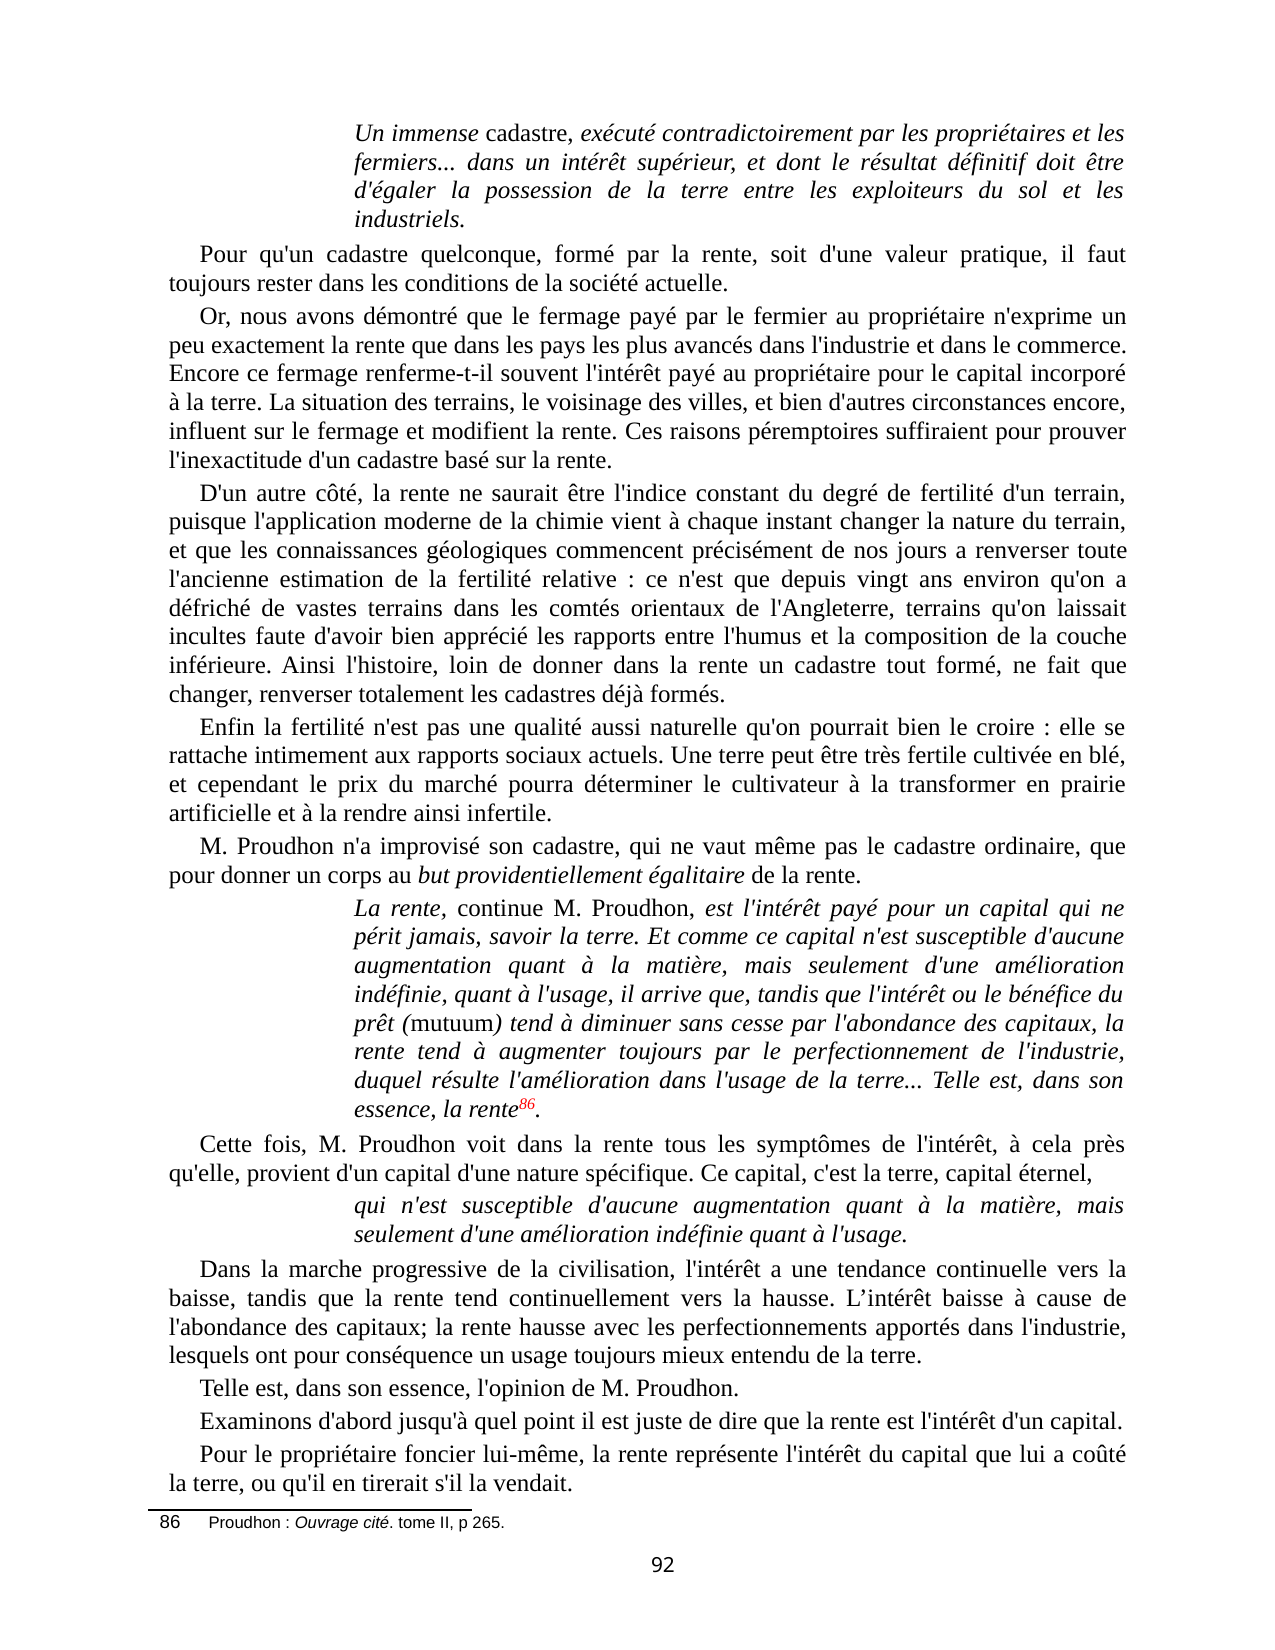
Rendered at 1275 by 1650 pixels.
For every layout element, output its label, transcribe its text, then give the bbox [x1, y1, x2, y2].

text Telle est, dans son essence, l'opinion de M. Proudhon. [168, 1373, 1127, 1402]
text Examinons d'abord jusqu'à quel point il est juste de dire que la rente est l'intérêt d'un capital. [168, 1406, 1127, 1435]
text M. Proudhon n'a improvisé son cadastre, qui ne vaut même pas le cadastre ordinaire, que pour donner un corps au but providentiellement égalitaire de la rente. [168, 831, 1127, 888]
text Enfin la fertilité n'est pas une qualité aussi naturelle qu'on pourrait bien le croire : elle se rattache intimement aux rapports sociaux actuels. Une terre peut être très fertile cultivée en blé, et cependant le prix du marché pourra déterminer le cultivateur à la transformer en prairie artificielle et à la rendre ainsi infertile. [168, 712, 1127, 827]
text Un immense cadastre, exécuté contradictoirement par les propriétaires et les fer­miers... dans un intérêt supérieur, et dont le résultat définitif doit être d'égaler la possession de la terre entre les exploiteurs du sol et les industriels. [354, 118, 1127, 233]
text Dans la marche progressive de la civilisation, l'intérêt a une tendance continuelle vers la baisse, tandis que la rente tend continuellement vers la hausse. L’intérêt baisse à cause de l'abondance des capitaux; la rente hausse avec les perfectionnements apportés dans l'industrie, lesquels ont pour conséquence un usage toujours mieux entendu de la terre. [168, 1254, 1127, 1369]
text Pour le propriétaire foncier lui-même, la rente représente l'intérêt du capital que lui a coûté la terre, ou qu'il en tirerait s'il la vendait. [168, 1439, 1127, 1497]
text Or, nous avons démontré que le fermage payé par le fermier au propriétaire n'exprime un peu exactement la rente que dans les pays les plus avancés dans l'industrie et dans le commerce. Encore ce fermage renferme-t-il souvent l'intérêt payé au propriétaire pour le capital incorporé à la terre. La situation des terrains, le voisinage des villes, et bien d'autres circonstances encore, influent sur le fermage et modifient la rente. Ces raisons péremptoires suffiraient pour prouver l'inexactitude d'un cadastre basé sur la rente. [168, 301, 1127, 473]
text Pour qu'un cadastre quelconque, formé par la rente, soit d'une valeur pratique, il faut toujours rester dans les conditions de la société actuelle. [168, 239, 1127, 297]
text Cette fois, M. Proudhon voit dans la rente tous les symptômes de l'intérêt, à cela près qu'elle, provient d'un capital d'une nature spécifique. Ce capital, c'est la terre, capital éternel, [168, 1129, 1127, 1186]
text La rente, continue M. Proudhon, est l'intérêt payé pour un capital qui ne périt ja­mais, savoir la terre. Et comme ce capital n'est susceptible d'aucune augmentation quant à la matière, mais seulement d'une amélioration indéfinie, quant à l'usage, il arrive que, tandis que l'intérêt ou le bénéfice du prêt (mutuum) tend à diminuer sans cesse par l'abondance des capitaux, la rente tend à augmenter toujours par le per­fec­tionne­ment de l'industrie, duquel résulte l'amélioration dans l'usage de la terre... Telle est, dans son essence, la rente. [354, 893, 1127, 1123]
text qui n'est susceptible d'aucune augmentation quant à la matière, mais seulement d'une amélioration indéfinie quant à l'usage. [354, 1191, 1127, 1248]
text Proudhon : Ouvrage cité. tome II, p 265. [130, 1510, 1098, 1532]
text D'un autre côté, la rente ne saurait être l'indice constant du degré de fertilité d'un terrain, puisque l'application moderne de la chimie vient à chaque instant changer la nature du terrain, et que les connaissances géologiques commencent précisément de nos jours a renver­ser toute l'ancienne estimation de la fertilité relative : ce n'est que depuis vingt ans environ qu'on a défriché de vastes terrains dans les comtés orientaux de l'Angleterre, terrains qu'on laissait incultes faute d'avoir bien apprécié les rap­ports entre l'humus et la composition de la couche inférieure. Ainsi l'histoire, loin de don­ner dans la rente un cadastre tout formé, ne fait que changer, renverser totalement les cadastres déjà formés. [168, 478, 1127, 708]
